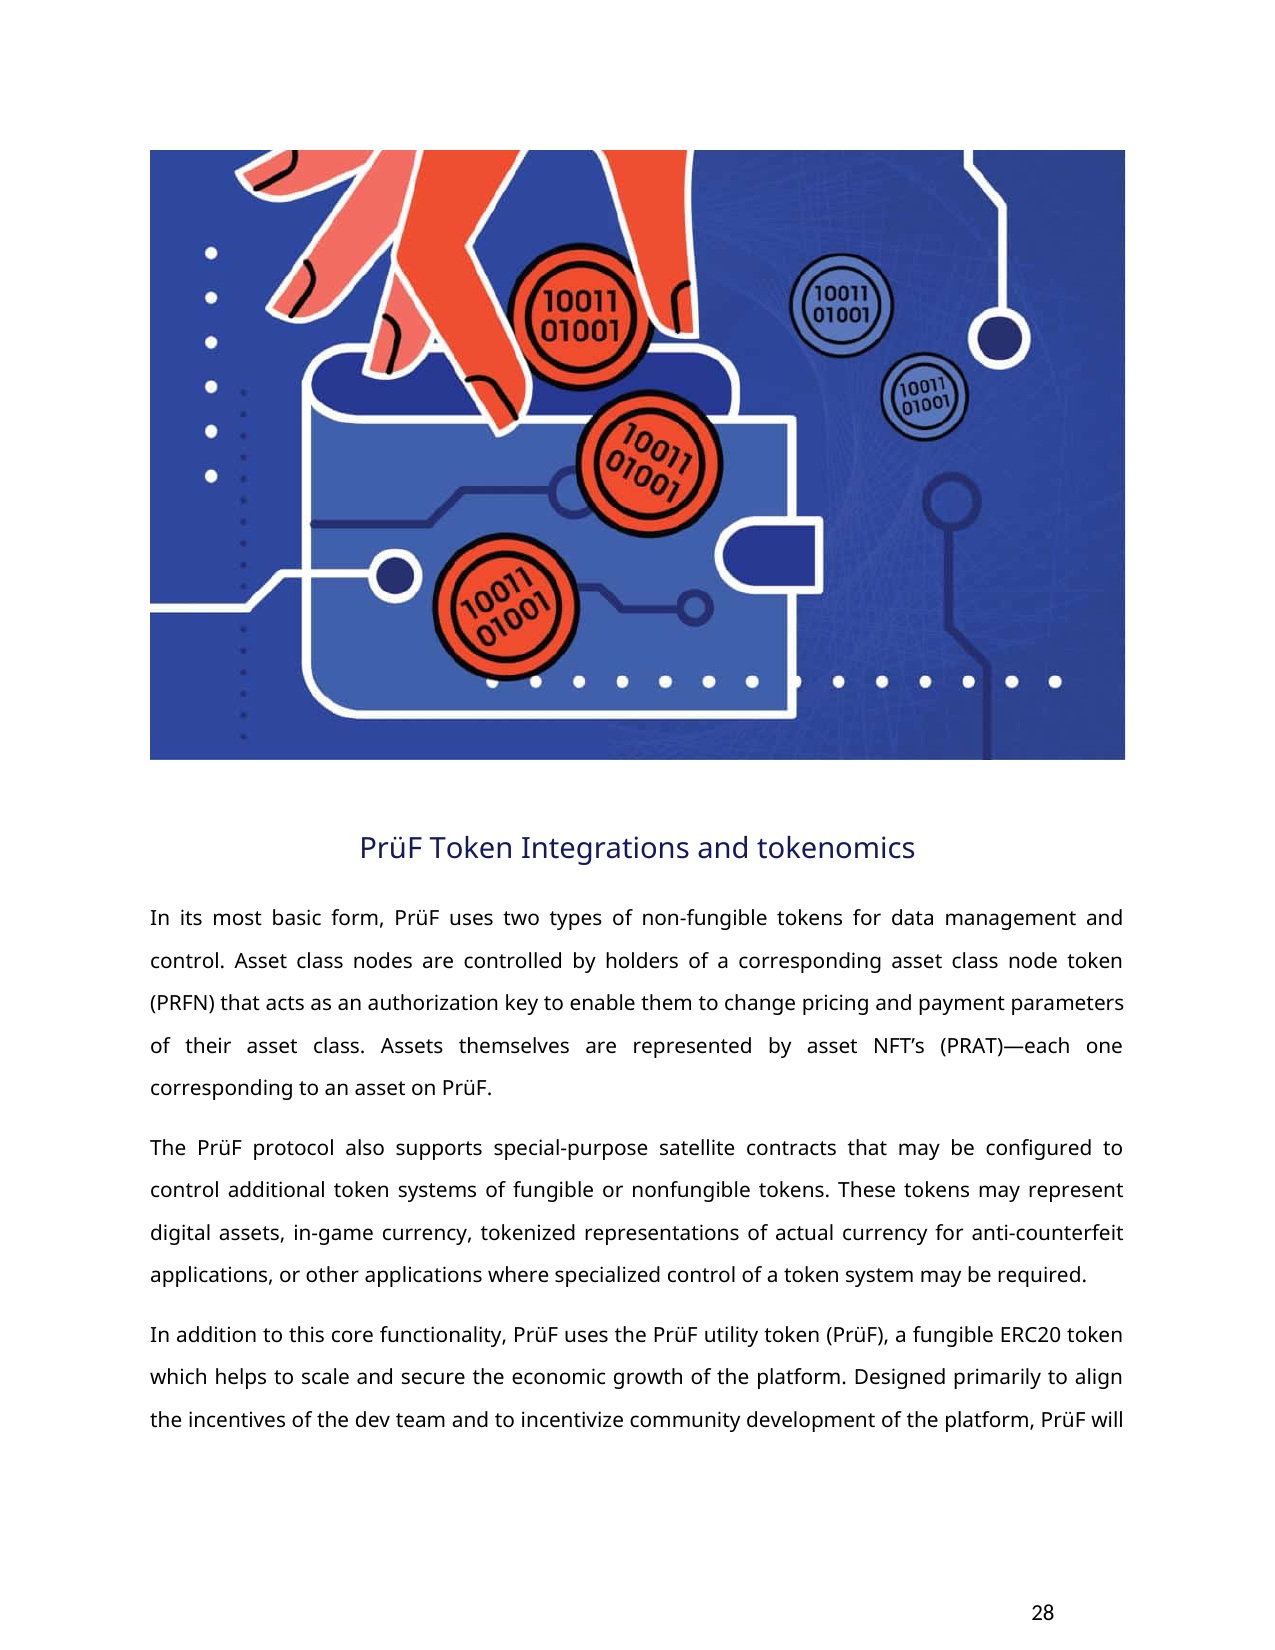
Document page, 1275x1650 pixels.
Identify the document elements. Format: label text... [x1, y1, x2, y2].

picture [150, 150, 1125, 760]
text The PrüF protocol also supports special-purpose satellite contracts that may be configured to control additional token systems of fungible or nonfungible tokens. These tokens may represent digital assets, in-game currency, tokenized representations of actual currency for anti-counterfeit applications, or other applications where specialized control of a token system may be required. [150, 1133, 1125, 1289]
text In addition to this core functionality, PrüF uses the PrüF utility token (PrüF), a fungible ERC20 token which helps to scale and secure the economic growth of the platform. Designed primarily to align the incentives of the dev team and to incentivize community development of the platform, PrüF will [150, 1320, 1125, 1433]
text PrüF Token Integrations and tokenomics [150, 827, 1125, 867]
text In its most basic form, PrüF uses two types of non-fungible tokens for data management and control. Asset class nodes are controlled by holders of a corresponding asset class node token (PRFN) that acts as an authorization key to enable them to change pricing and payment parameters of their asset class. Assets themselves are represented by asset NFT’s (PRAT)—each one corresponding to an asset on PrüF. [150, 903, 1125, 1102]
